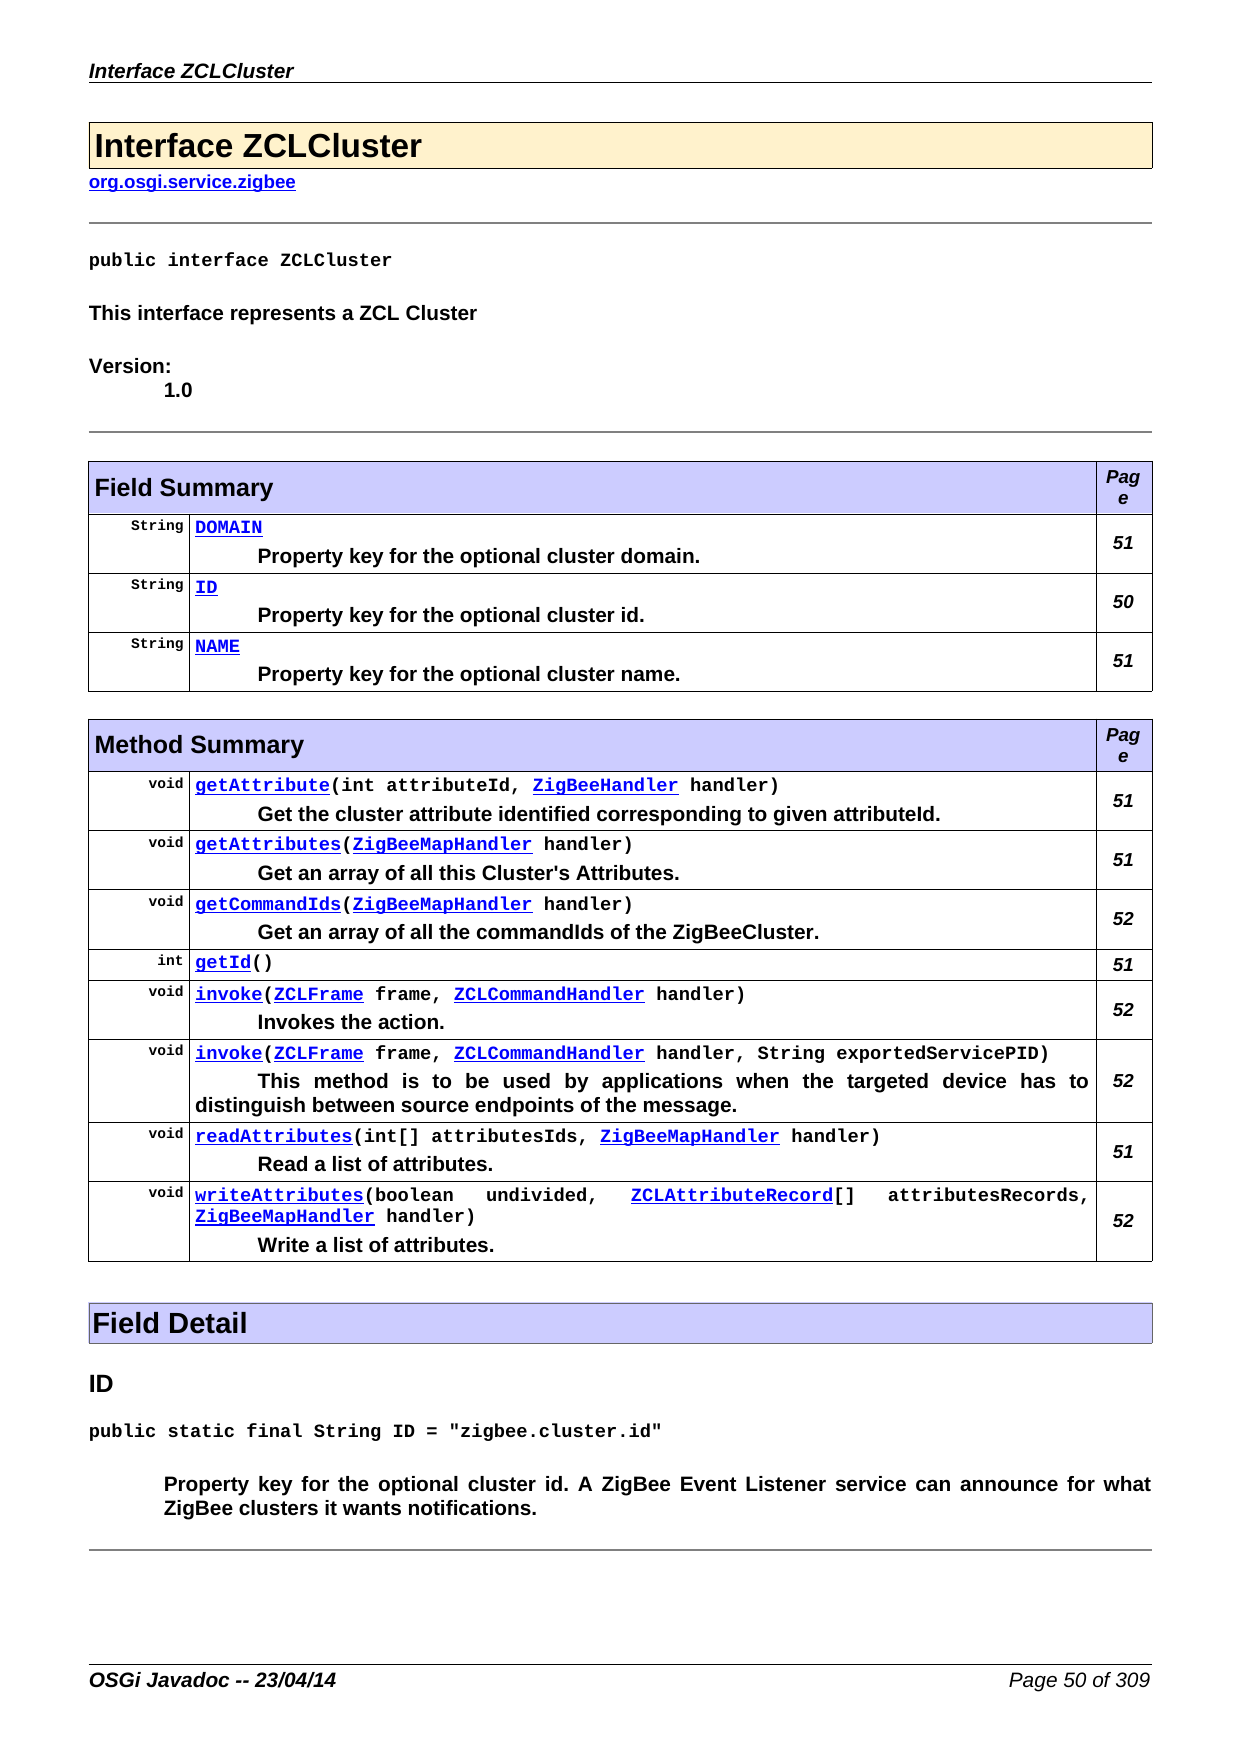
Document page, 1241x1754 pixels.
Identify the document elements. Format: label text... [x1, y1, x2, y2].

table_cell invoke(ZCLFrame frame, ZCLCommandHandler handler, String exportedServicePID) This method is to be used by applications when the targeted device has to distinguish between source endpoints of the message. [190, 1040, 1096, 1122]
table_header Method Summary [89, 720, 1096, 771]
text org.osgi.service.zigbee [88, 171, 1152, 193]
text Version: [88, 354, 1152, 378]
table_header Page [1097, 462, 1152, 513]
text Property key for the optional cluster id. A ZigBee Event Listener service can announce for what ZigBee clusters it wants notifications. [163, 1472, 1152, 1520]
table_cell getAttributes(ZigBeeMapHandler handler) Get an array of all this Cluster's Attributes. [190, 831, 1096, 889]
table_cell ID Property key for the optional cluster id. [190, 574, 1096, 632]
table_cell int [89, 950, 189, 980]
table_cell 52 [1097, 981, 1152, 1039]
table_cell void [89, 1182, 189, 1261]
table_cell NAME Property key for the optional cluster name. [190, 633, 1096, 691]
table_cell 52 [1097, 1040, 1152, 1122]
table_cell 52 [1097, 890, 1152, 948]
table_cell 51 [1097, 831, 1152, 889]
table_header Field Summary [89, 462, 1096, 513]
table_cell 51 [1097, 772, 1152, 830]
table_cell readAttributes(int[] attributesIds, ZigBeeMapHandler handler) Read a list of attributes. [190, 1123, 1096, 1181]
text This interface represents a ZCL Cluster [88, 301, 1152, 325]
table_cell void [89, 890, 189, 948]
table_cell 51 [1097, 633, 1152, 691]
table_cell void [89, 981, 189, 1039]
text 1.0 [163, 378, 1152, 402]
table_cell getAttribute(int attributeId, ZigBeeHandler handler) Get the cluster attribute identified corresponding to given attributeId. [190, 772, 1096, 830]
table_cell 51 [1097, 950, 1152, 980]
table_cell void [89, 831, 189, 889]
table_cell 52 [1097, 1182, 1152, 1261]
table_cell void [89, 772, 189, 830]
table_cell void [89, 1040, 189, 1122]
table_cell String [89, 633, 189, 691]
table_cell String [89, 515, 189, 572]
text public interface ZCLCluster [88, 250, 1152, 272]
subtitle ID [88, 1369, 1152, 1397]
table_cell void [89, 1123, 189, 1181]
table_cell DOMAIN Property key for the optional cluster domain. [190, 515, 1096, 572]
table_cell 50 [1097, 574, 1152, 632]
subtitle Field Detail [90, 1304, 1152, 1343]
table_cell getId() [190, 950, 1096, 980]
table_cell getCommandIds(ZigBeeMapHandler handler) Get an array of all the commandIds of the ZigBeeCluster. [190, 890, 1096, 948]
table_cell invoke(ZCLFrame frame, ZCLCommandHandler handler) Invokes the action. [190, 981, 1096, 1039]
text public static final String ID = "zigbee.cluster.id" [88, 1422, 1152, 1443]
table_cell 51 [1097, 515, 1152, 572]
table_header Page [1097, 720, 1152, 771]
subtitle Interface ZCLCluster [90, 123, 1152, 168]
table_cell 51 [1097, 1123, 1152, 1181]
table_cell String [89, 574, 189, 632]
table_cell writeAttributes(boolean undivided, ZCLAttributeRecord[] attributesRecords, ZigBeeMapHandler handler) Write a list of attributes. [190, 1182, 1096, 1261]
